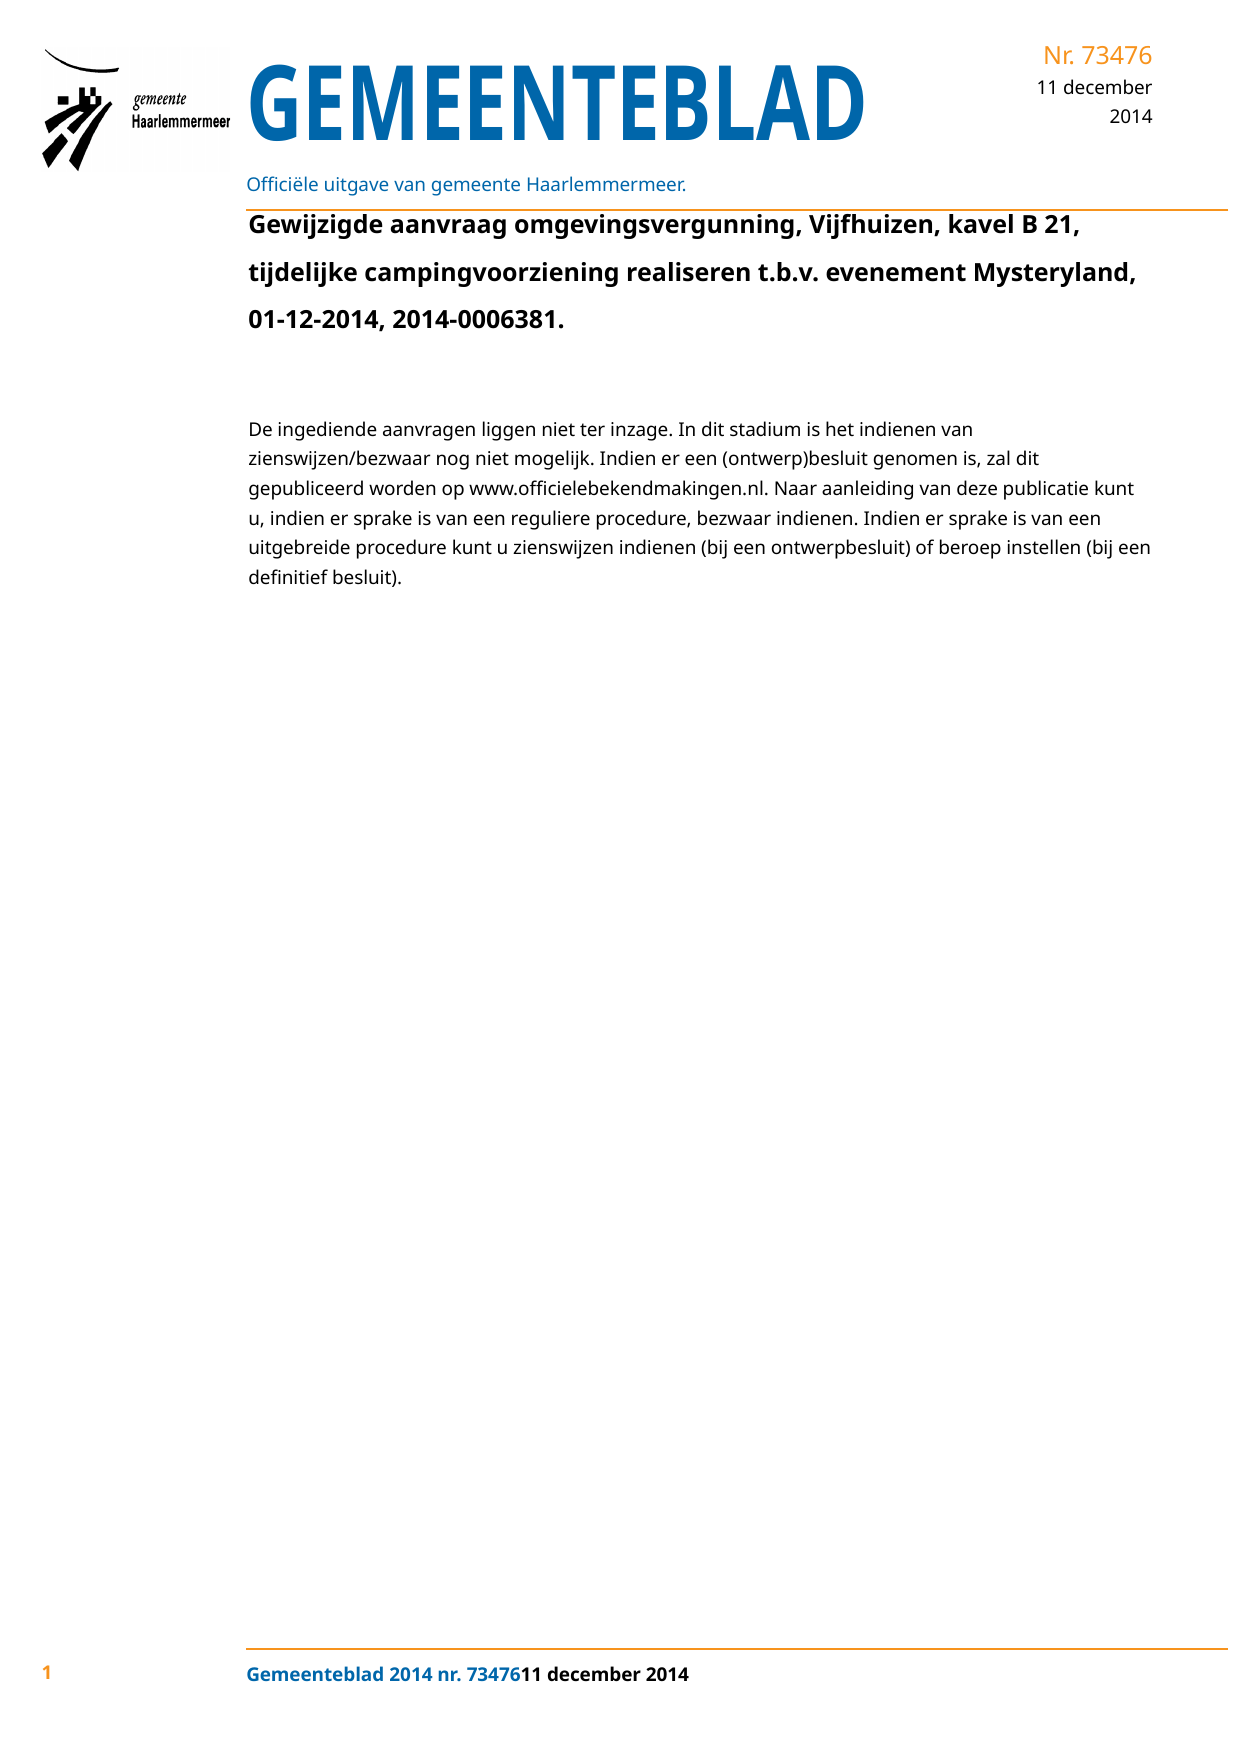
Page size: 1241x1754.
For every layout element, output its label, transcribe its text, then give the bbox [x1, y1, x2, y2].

text Gewijzigde aanvraag omgevingsvergunning, Vijfhuizen, kavel B 21, tijdelijke campingvoorziening realiseren t.b.v. evenement Mysteryland, 01-12-2014, 2014-0006381. [248, 211, 1152, 336]
picture [41, 47, 231, 172]
text De ingediende aanvragen liggen niet ter inzage. In dit stadium is het indienen van zienswijzen/bezwaar nog niet mogelijk. Indien er een (ontwerp)besluit genomen is, zal dit gepubliceerd worden op www.officielebekendmakingen.nl. Naar aanleiding van deze publicatie kunt u, indien er sprake is van een reguliere procedure, bezwaar indienen. Indien er sprake is van een uitgebreide procedure kunt u zienswijzen indienen (bij een ontwerpbesluit) of beroep instellen (bij een definitief besluit). [248, 416, 1152, 589]
